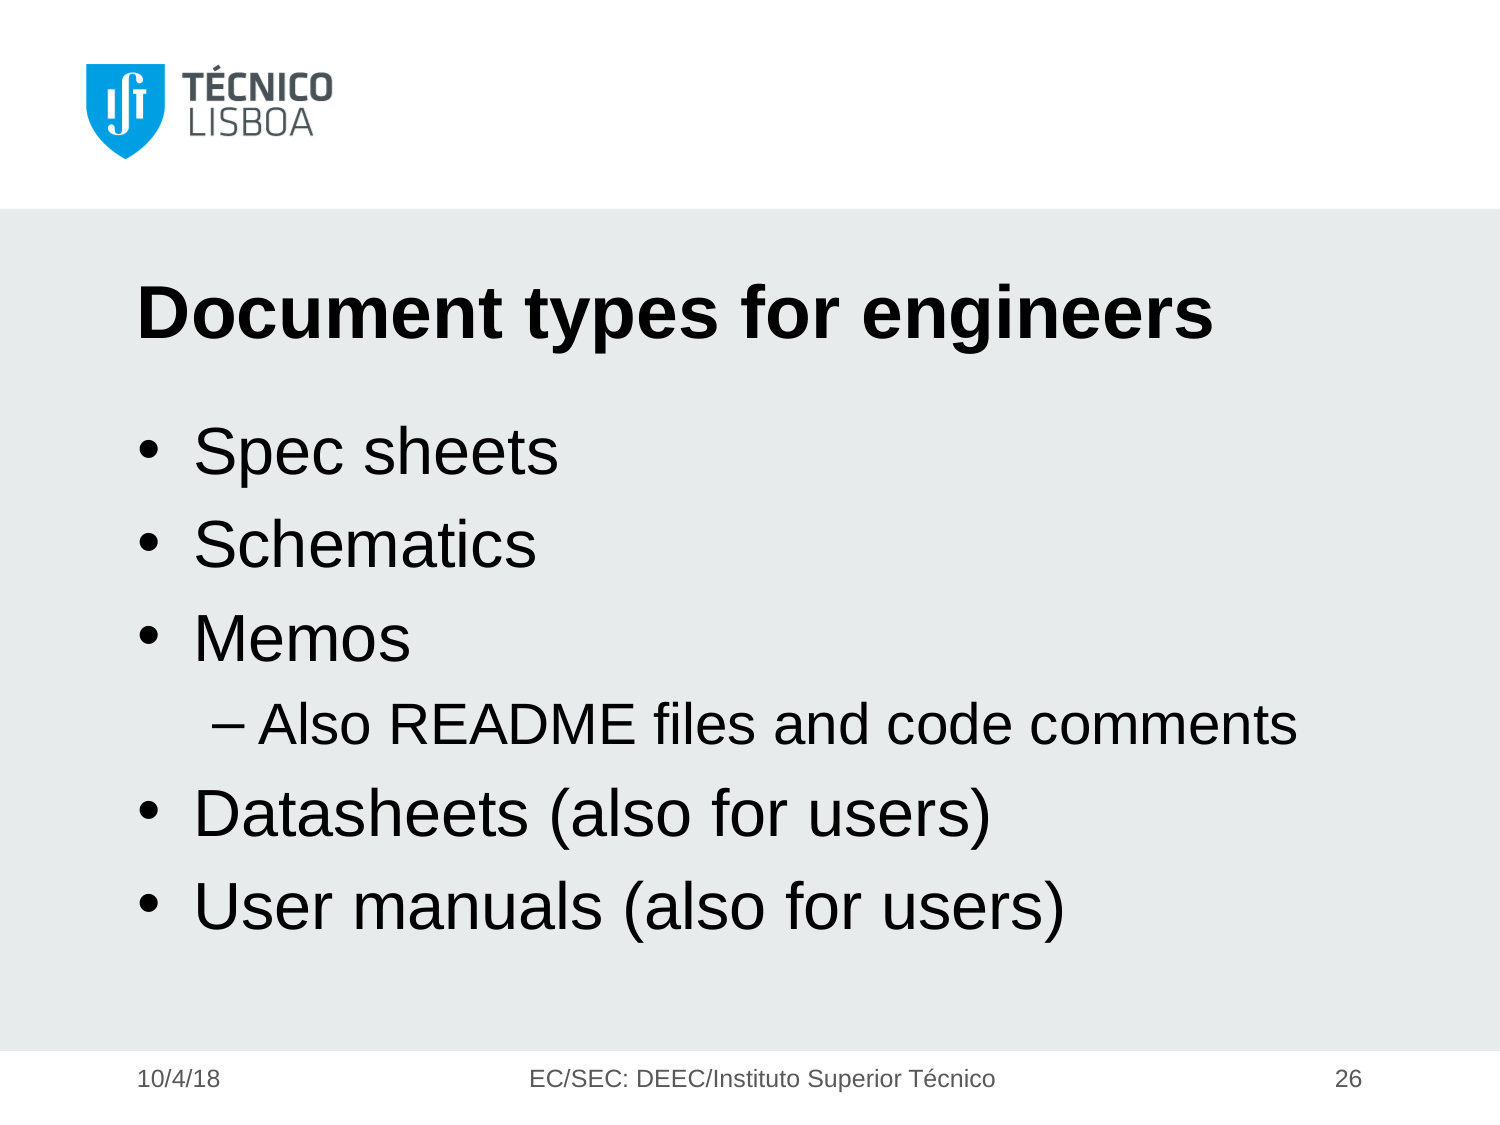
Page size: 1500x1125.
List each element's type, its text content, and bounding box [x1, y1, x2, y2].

slide_number 10/4/18 [121, 1052, 425, 1103]
list Spec sheets Schematics Memos Also README files and code comments Datasheets (also for users) User manuals (also for users) [121, 400, 1378, 1005]
picture [0, 0, 1500, 1125]
title Document types for engineers [121, 237, 1378, 381]
slide_number [1077, 1052, 1378, 1103]
footer EC/SEC: DEEC/Instituto Superior Técnico [512, 1052, 1021, 1103]
